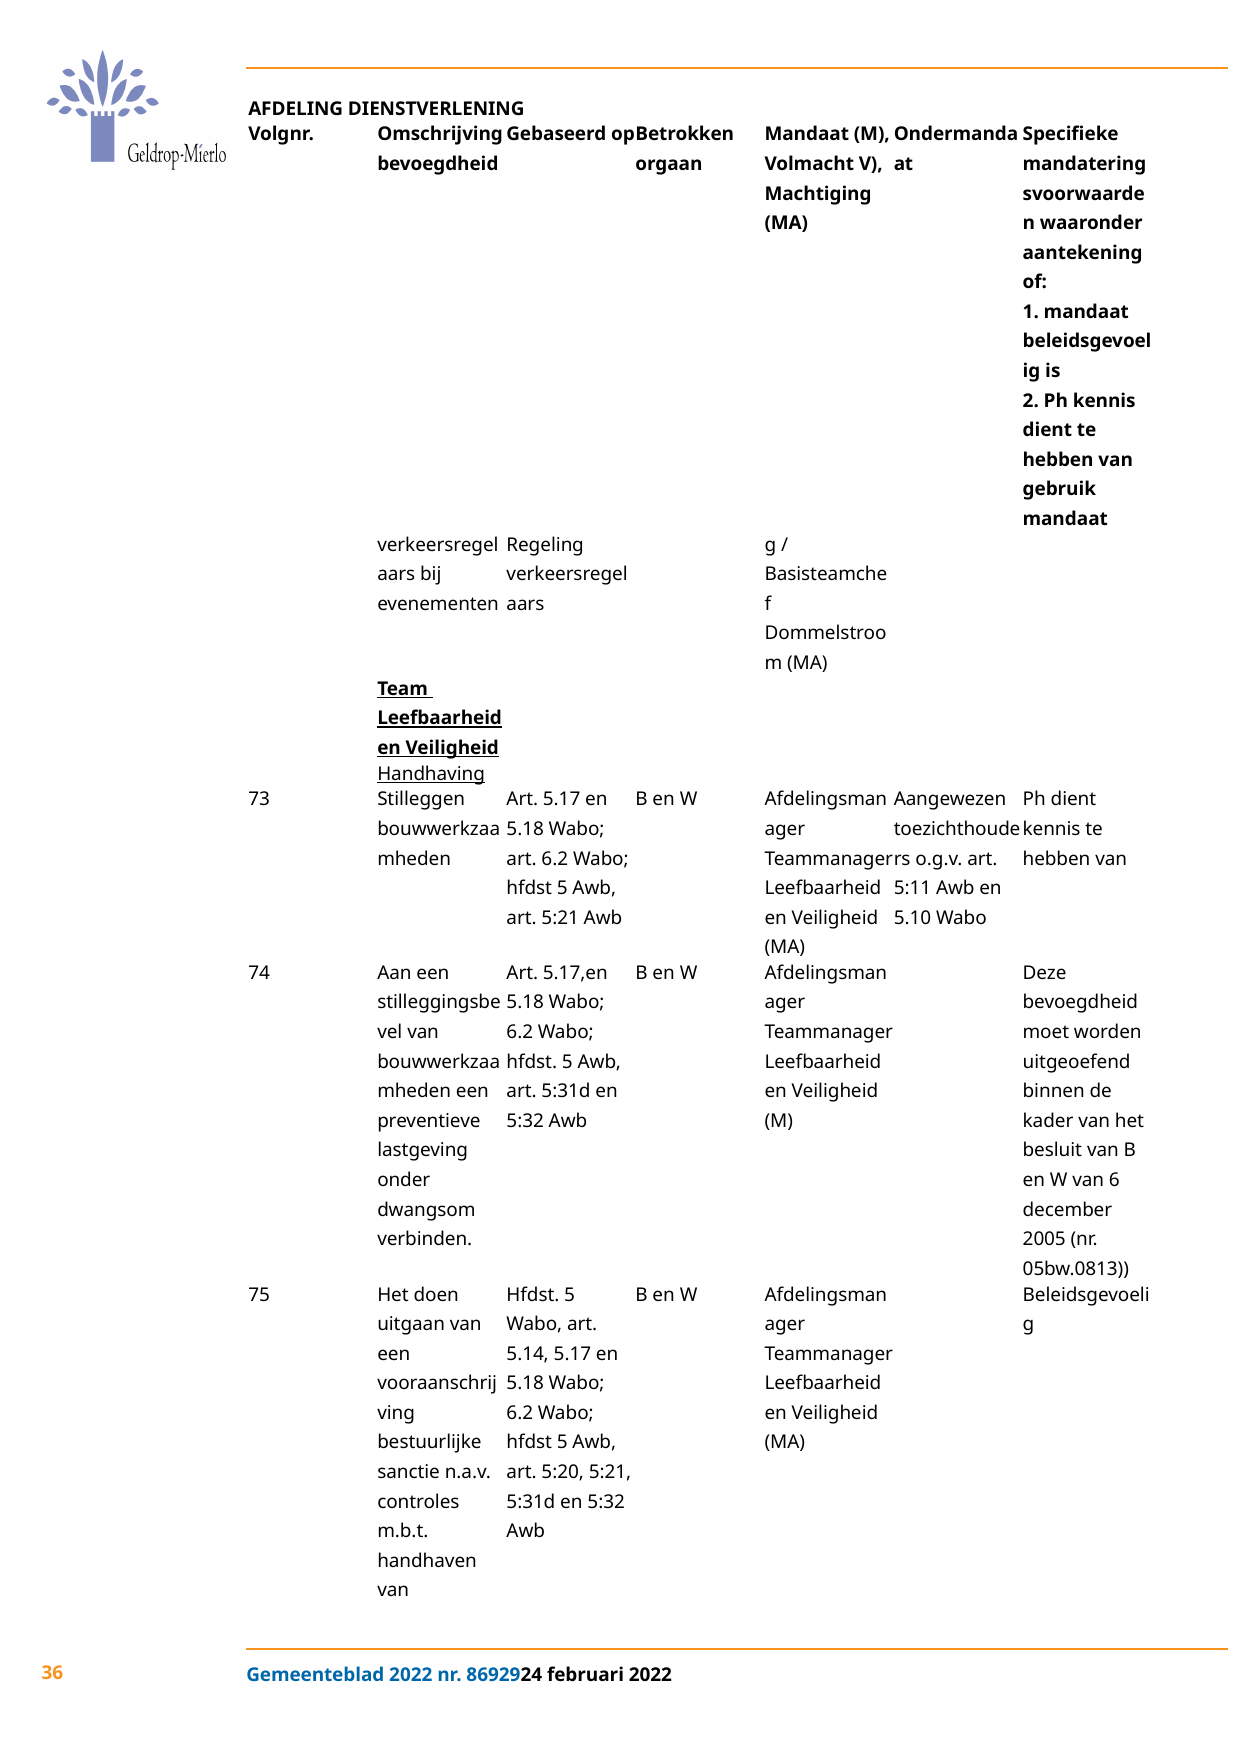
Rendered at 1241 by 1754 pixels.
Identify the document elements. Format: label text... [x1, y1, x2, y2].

table_cell Gebaseerd op [506, 121, 635, 531]
table_cell Stilleggen bouwwerkzaamheden [377, 786, 506, 959]
table_cell [248, 675, 377, 760]
table_cell [894, 1281, 1022, 1602]
table_cell Volgnr. [248, 121, 377, 531]
table_cell [1023, 760, 1152, 786]
table_cell Aan een stilleggingsbevel van bouwwerkzaamheden een preventieve lastgeving onder dwangsom verbinden. [377, 959, 506, 1281]
table_cell Aangewezen toezichthouders o.g.v. art. 5:11 Awb en 5.10 Wabo [894, 786, 1022, 959]
table_cell Afdelingsmanager Teammanager Leefbaarheid en Veiligheid (MA) [764, 786, 893, 959]
table_cell [1023, 531, 1152, 675]
table_cell verkeersregelaars bij evenementen [377, 531, 506, 675]
table_cell 73 [248, 786, 377, 959]
table_cell [635, 760, 764, 786]
picture [41, 47, 231, 172]
table_cell [764, 675, 893, 760]
table_cell Team Leefbaarheid en Veiligheid [377, 675, 506, 760]
table_cell [894, 531, 1022, 675]
table_cell [1023, 675, 1152, 760]
table_cell [635, 675, 764, 760]
table_cell Regeling verkeersregelaars [506, 531, 635, 675]
table_cell [248, 531, 377, 675]
table_cell B en W [635, 959, 764, 1281]
table_cell Ph dient kennis te hebben van [1023, 786, 1152, 959]
table_cell Beleidsgevoelig [1023, 1281, 1152, 1602]
table_cell B en W [635, 1281, 764, 1602]
table_cell Specifieke mandateringsvoorwaarden waaronder aantekening of: 1. mandaat beleidsgevoelig is 2. Ph kennis dient te hebben van gebruik mandaat [1023, 121, 1152, 531]
table_cell [764, 760, 893, 786]
table_header AFDELING DIENSTVERLENING [248, 95, 1152, 121]
table_cell Betrokken orgaan [635, 121, 764, 531]
table_cell B en W [635, 786, 764, 959]
table_cell Art. 5.17,en 5.18 Wabo; 6.2 Wabo; hfdst. 5 Awb, art. 5:31d en 5:32 Awb [506, 959, 635, 1281]
table_cell Handhaving [377, 760, 506, 786]
table_cell Art. 5.17 en 5.18 Wabo; art. 6.2 Wabo; hfdst 5 Awb, art. 5:21 Awb [506, 786, 635, 959]
table_cell [506, 760, 635, 786]
table_cell 75 [248, 1281, 377, 1602]
table_cell [506, 675, 635, 760]
table_cell Mandaat (M), Volmacht V), Machtiging (MA) [764, 121, 893, 531]
table_cell Afdelingsmanager Teammanager Leefbaarheid en Veiligheid (MA) [764, 1281, 893, 1602]
table_cell Ondermandaat [894, 121, 1022, 531]
table_cell [635, 531, 764, 675]
table_cell Omschrijving bevoegdheid [377, 121, 506, 531]
table_cell g / Basisteamchef Dommelstroom (MA) [764, 531, 893, 675]
table_cell Het doen uitgaan van een vooraanschrijving bestuurlijke sanctie n.a.v. controles m.b.t. handhaven van [377, 1281, 506, 1602]
table_cell [248, 760, 377, 786]
table_cell Deze bevoegdheid moet worden uitgeoefend binnen de kader van het besluit van B en W van 6 december 2005 (nr. 05bw.0813)) [1023, 959, 1152, 1281]
table_cell [894, 760, 1022, 786]
table_cell [894, 959, 1022, 1281]
table_cell 74 [248, 959, 377, 1281]
table_cell Afdelingsmanager Teammanager Leefbaarheid en Veiligheid (M) [764, 959, 893, 1281]
table_cell [894, 675, 1022, 760]
table_cell Hfdst. 5 Wabo, art. 5.14, 5.17 en 5.18 Wabo; 6.2 Wabo; hfdst 5 Awb, art. 5:20, 5:21, 5:31d en 5:32 Awb [506, 1281, 635, 1602]
